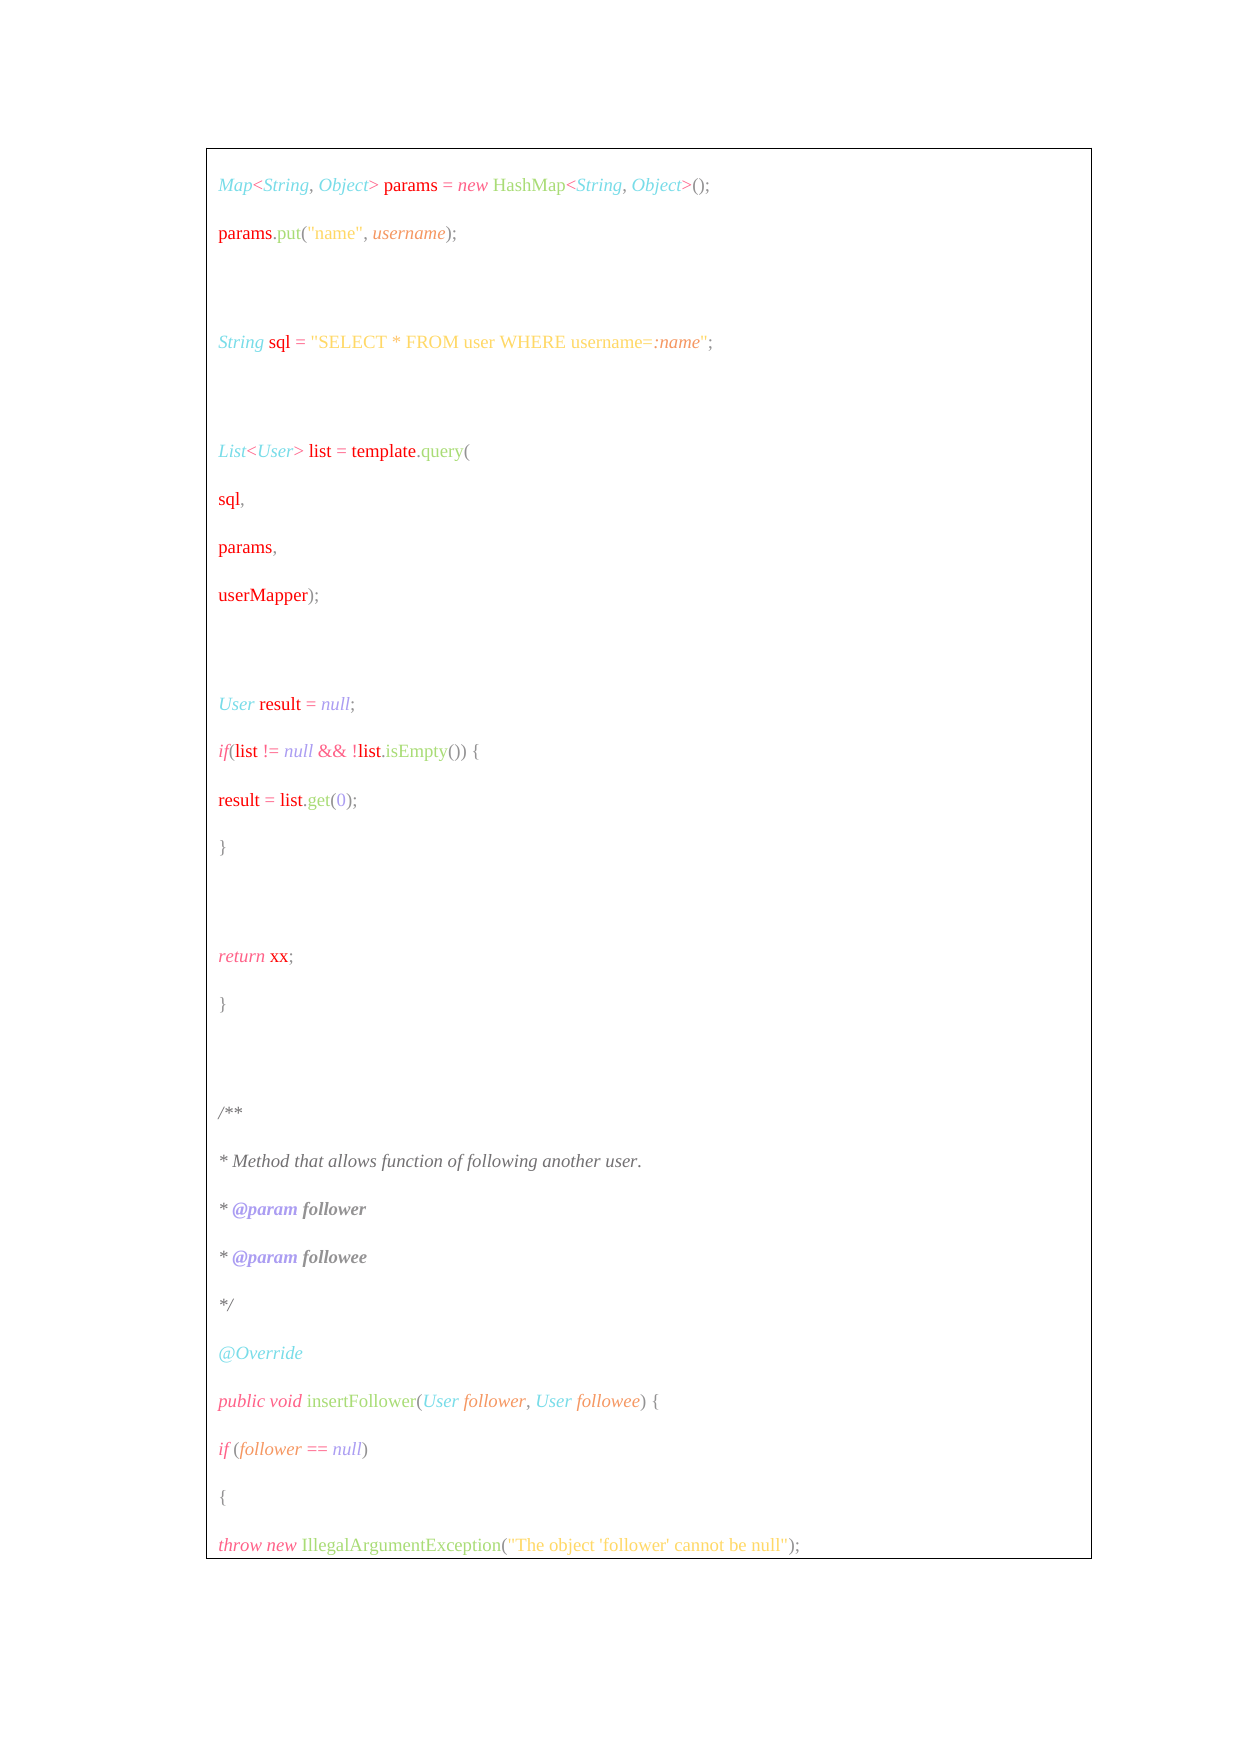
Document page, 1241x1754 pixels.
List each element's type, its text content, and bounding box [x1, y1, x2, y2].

table_header Map<String, Object> params = new HashMap<String, Object>(); params.put("name", username); String sql = "SELECT * FROM user WHERE username=:name"; List<User> list = template.query( sql, params, userMapper); User result = null; if(list != null && !list.isEmpty()) { result = list.get(0); } return xx; } /** * Method that allows function of following another user. * @param follower * @param followee */ @Override public void insertFollower(User follower, User followee) { if (follower == null) { throw new IllegalArgumentException("The object 'follower' cannot be null"); [207, 149, 1091, 1558]
